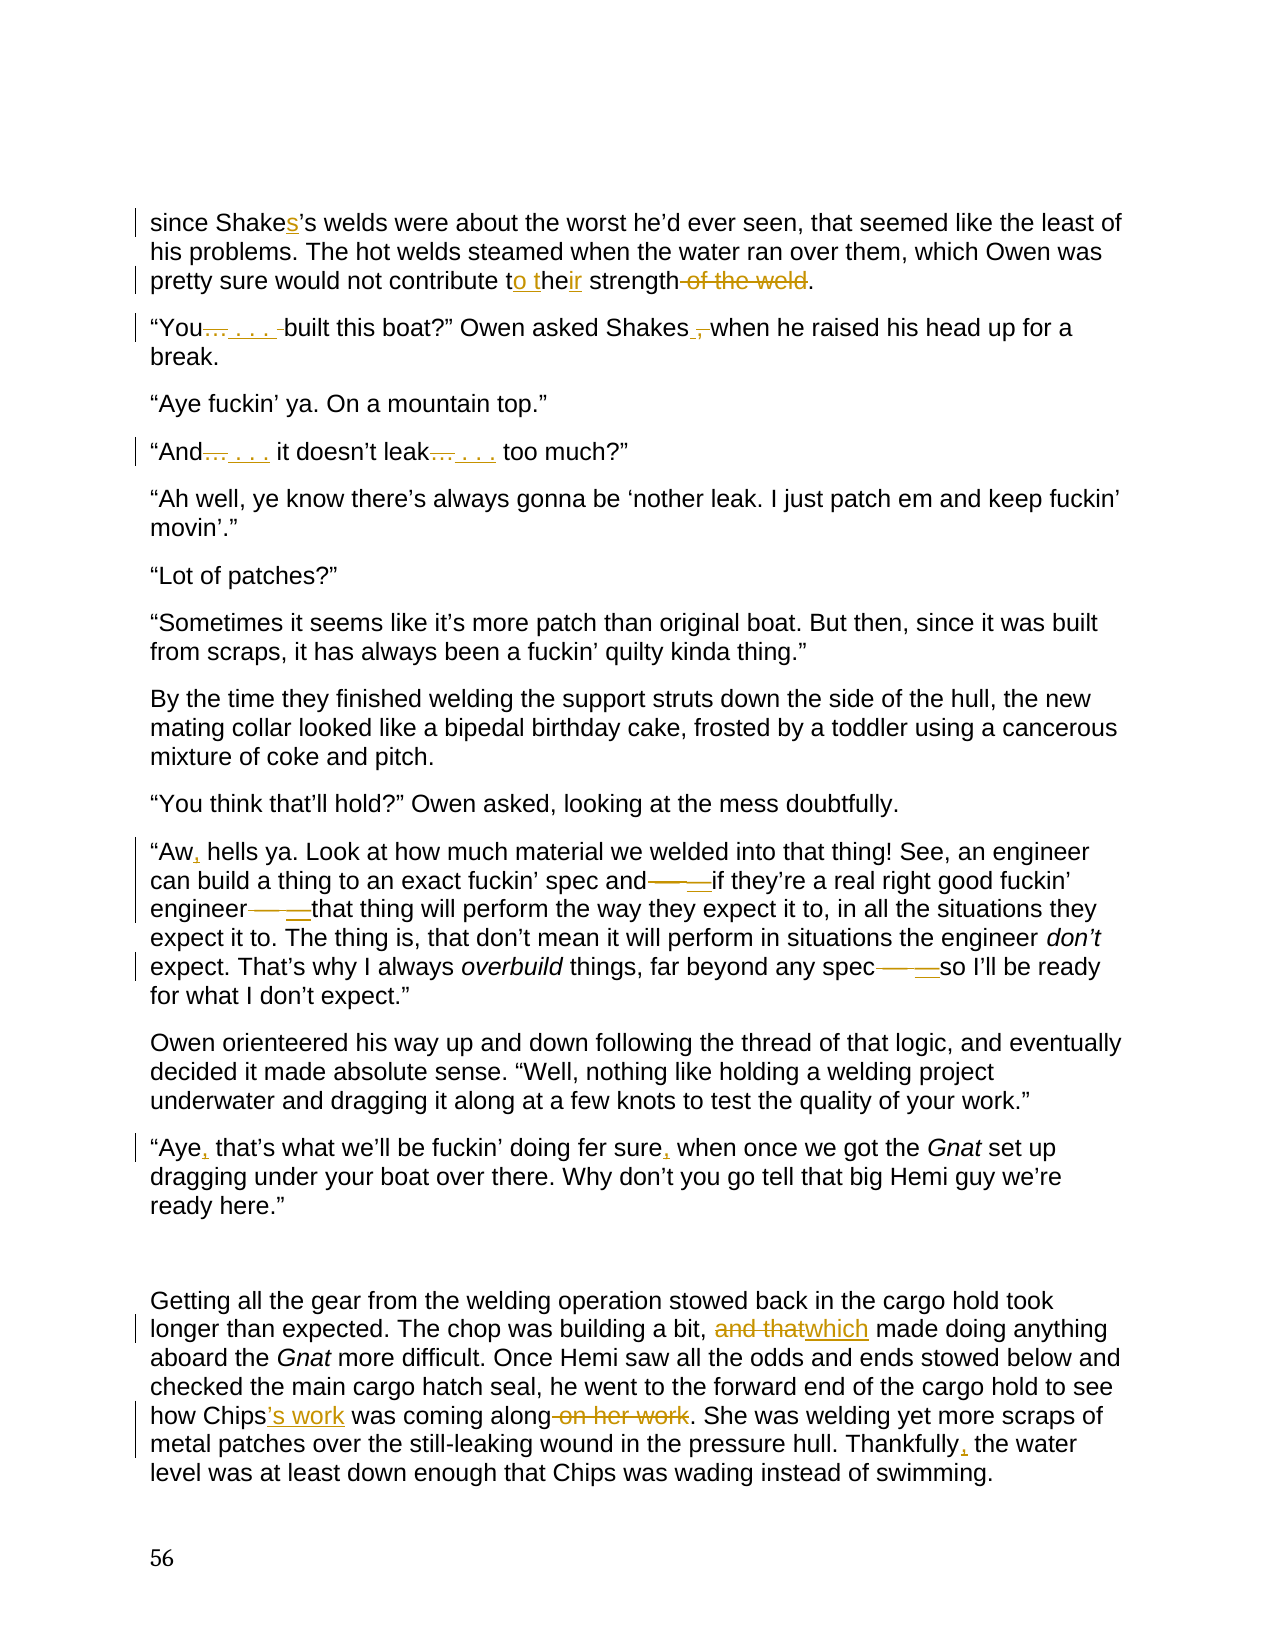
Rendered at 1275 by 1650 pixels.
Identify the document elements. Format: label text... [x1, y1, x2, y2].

text By the time they finished welding the support struts down the side of the hull, the new mating collar looked like a bipedal birthday cake, frosted by a toddler using a cancerous mixture of coke and pitch. [150, 684, 1125, 771]
text “Aw, hells ya. Look at how much material we welded into that thing! See, an engineer can build a thing to an exact fuckin’ spec and—if they’re a real right good fuckin’ engineer—that thing will perform the way they expect it to, in all the situations they expect it to. The thing is, that don’t mean it will perform in situations the engineer don’t expect. That’s why I always overbuild things, far beyond any spec—so I’ll be ready for what I don’t expect.” [150, 837, 1125, 1009]
text Getting all the gear from the welding operation stowed back in the cargo hold took longer than expected. The chop was building a bit, which made doing anything aboard the Gnat more difficult. Once Hemi saw all the odds and ends stowed below and checked the main cargo hatch seal, he went to the forward end of the cargo hold to see how Chips’s work was coming along. She was welding yet more scraps of metal patches over the still-leaking wound in the pressure hull. Thankfully, the water level was at least down enough that Chips was wading instead of swimming. [150, 1286, 1125, 1487]
text “You think that’ll hold?” Owen asked, looking at the mess doubtfully. [150, 789, 1125, 818]
text “Ah well, ye know there’s always gonna be ‘nother leak. I just patch em and keep fuckin’ movin’.” [150, 484, 1125, 542]
text since Shakes’s welds were about the worst he’d ever seen, that seemed like the least of his problems. The hot welds steamed when the water ran over them, which Owen was pretty sure would not contribute to their strength. [150, 208, 1125, 294]
text “Aye, that’s what we’ll be fuckin’ doing fer sure, when once we got the Gnat set up dragging under your boat over there. Why don’t you go tell that big Hemi guy we’re ready here.” [150, 1133, 1125, 1219]
text Owen orienteered his way up and down following the thread of that logic, and eventually decided it made absolute sense. “Well, nothing like holding a welding project underwater and dragging it along at a few knots to test the quality of your work.” [150, 1028, 1125, 1114]
text “You . . . built this boat?” Owen asked Shakes when he raised his head up for a break. [150, 313, 1125, 371]
text “Sometimes it seems like it’s more patch than original boat. But then, since it was built from scraps, it has always been a fuckin’ quilty kinda thing.” [150, 608, 1125, 666]
text “Lot of patches?” [150, 561, 1125, 589]
text “And . . . it doesn’t leak . . . too much?” [150, 437, 1125, 466]
text “Aye fuckin’ ya. On a mountain top.” [150, 389, 1125, 418]
